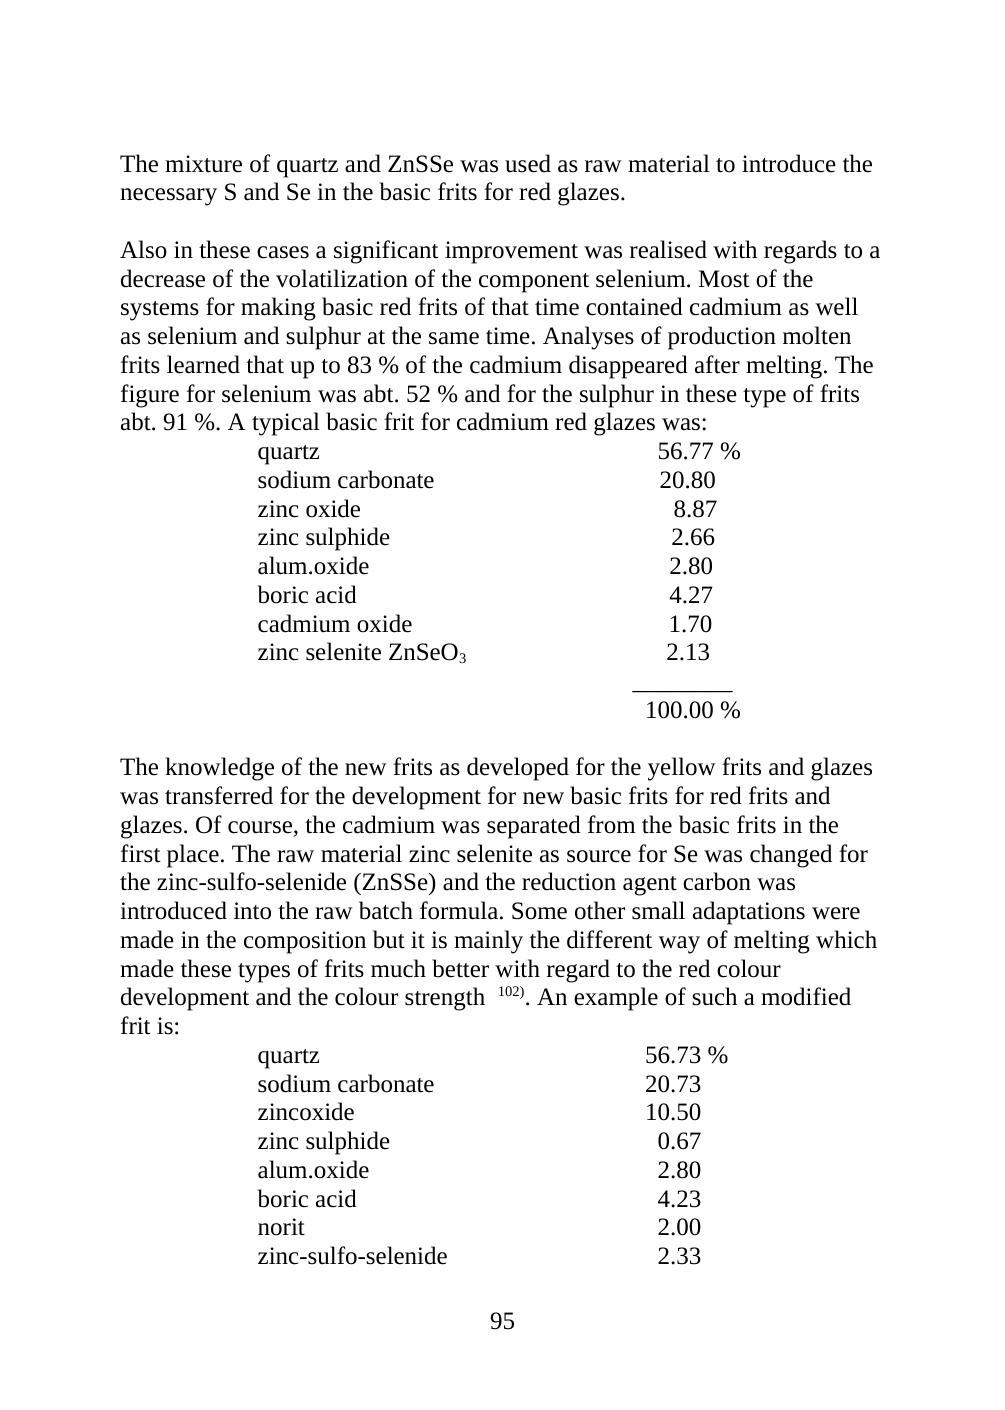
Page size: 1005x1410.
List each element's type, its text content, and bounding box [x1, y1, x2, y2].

text sodium carbonate 20.73 [176, 1069, 885, 1097]
text 100.00 % [176, 695, 885, 724]
text zinc oxide 8.87 [120, 494, 885, 522]
text The knowledge of the new frits as developed for the yellow frits and glazes was transferred for the development for new basic frits for red frits and glazes. Of course, the cadmium was separated from the basic frits in the first place. The raw material zinc selenite as source for Se was changed for the zinc-sulfo-selenide (ZnSSe) and the reduction agent carbon was introduced into the raw batch formula. Some other small adaptations were made in the composition but it is mainly the different way of melting which made these types of frits much better with regard to the red colour development and the colour strength 102). An example of such a modified frit is: [120, 752, 885, 1040]
text norit 2.00 [176, 1212, 885, 1241]
text The mixture of quartz and ZnSSe was used as raw material to introduce the necessary S and Se in the basic frits for red glazes. [120, 149, 885, 206]
text alum.oxide 2.80 [176, 551, 885, 580]
text zinc-sulfo-selenide 2.33 [176, 1241, 885, 1270]
text boric acid 4.23 [120, 1184, 885, 1212]
text boric acid 4.27 [176, 580, 885, 609]
text alum.oxide 2.80 [176, 1155, 885, 1184]
text zinc sulphide 2.66 [176, 522, 885, 551]
text quartz 56.73 % [176, 1040, 885, 1069]
text Also in these cases a significant improvement was realised with regards to a decrease of the volatilization of the component selenium. Most of the systems for making basic red frits of that time contained cadmium as well as selenium and sulphur at the same time. Analyses of production molten frits learned that up to 83 % of the cadmium disappeared after melting. The figure for selenium was abt. 52 % and for the sulphur in these type of frits abt. 91 %. A typical basic frit for cadmium red glazes was: [120, 235, 885, 436]
text cadmium oxide 1.70 [176, 609, 885, 637]
text zinc sulphide 0.67 [176, 1126, 885, 1155]
text zincoxide 10.50 [176, 1097, 885, 1126]
text quartz 56.77 % [176, 436, 885, 465]
text zinc selenite ZnSeO3 2.13 [176, 637, 885, 666]
text ________ [176, 666, 885, 695]
text sodium carbonate 20.80 [176, 465, 885, 494]
